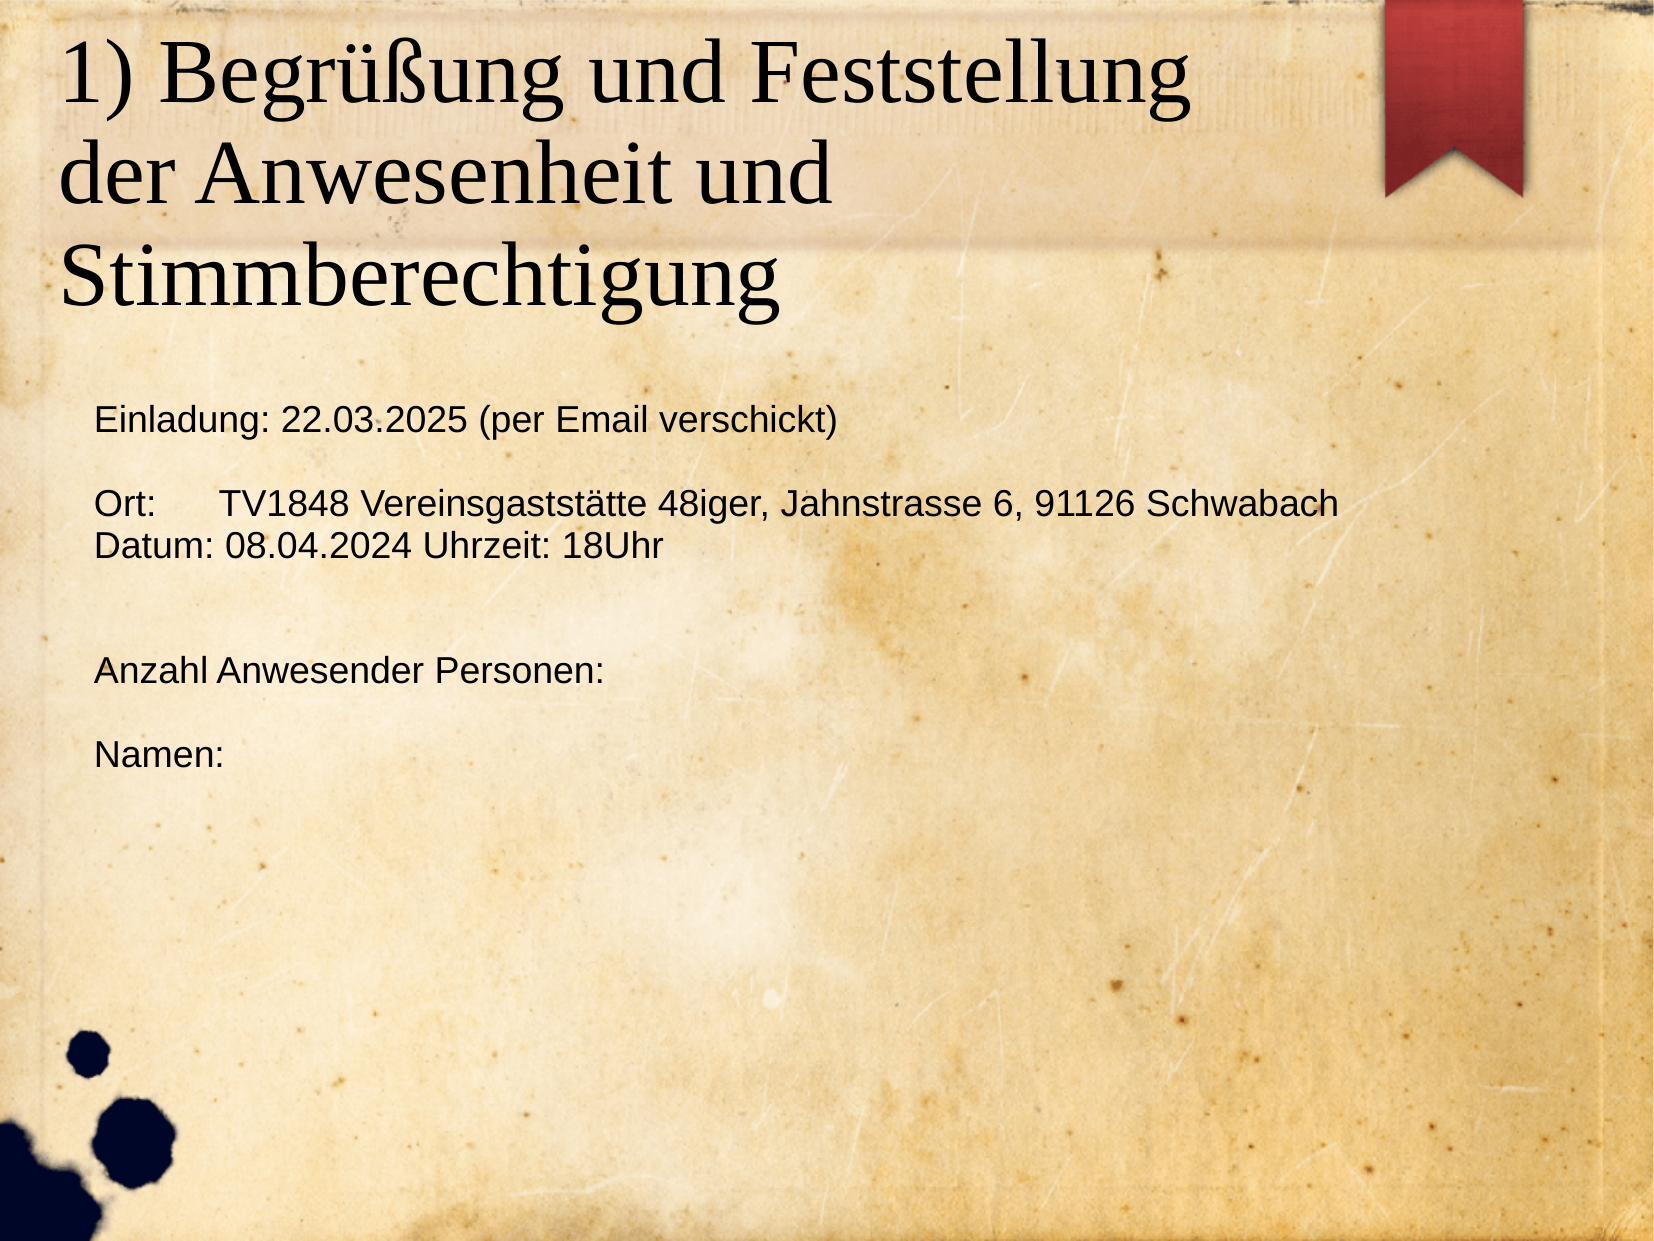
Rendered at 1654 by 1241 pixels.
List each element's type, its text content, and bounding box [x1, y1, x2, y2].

title 1) Begrüßung und Feststellung der Anwesenheit und Stimmberechtigung [59, 20, 1323, 325]
text_box Einladung: 22.03.2025 (per Email verschickt) Ort: TV1848 Vereinsgaststätte 48iger, Jahnstrasse 6, 91126 Schwabach Datum: 08.04.2024 Uhrzeit: 18Uhr Anzahl Anwesender Personen: Namen: [79, 390, 1477, 826]
picture [0, 0, 1654, 1241]
